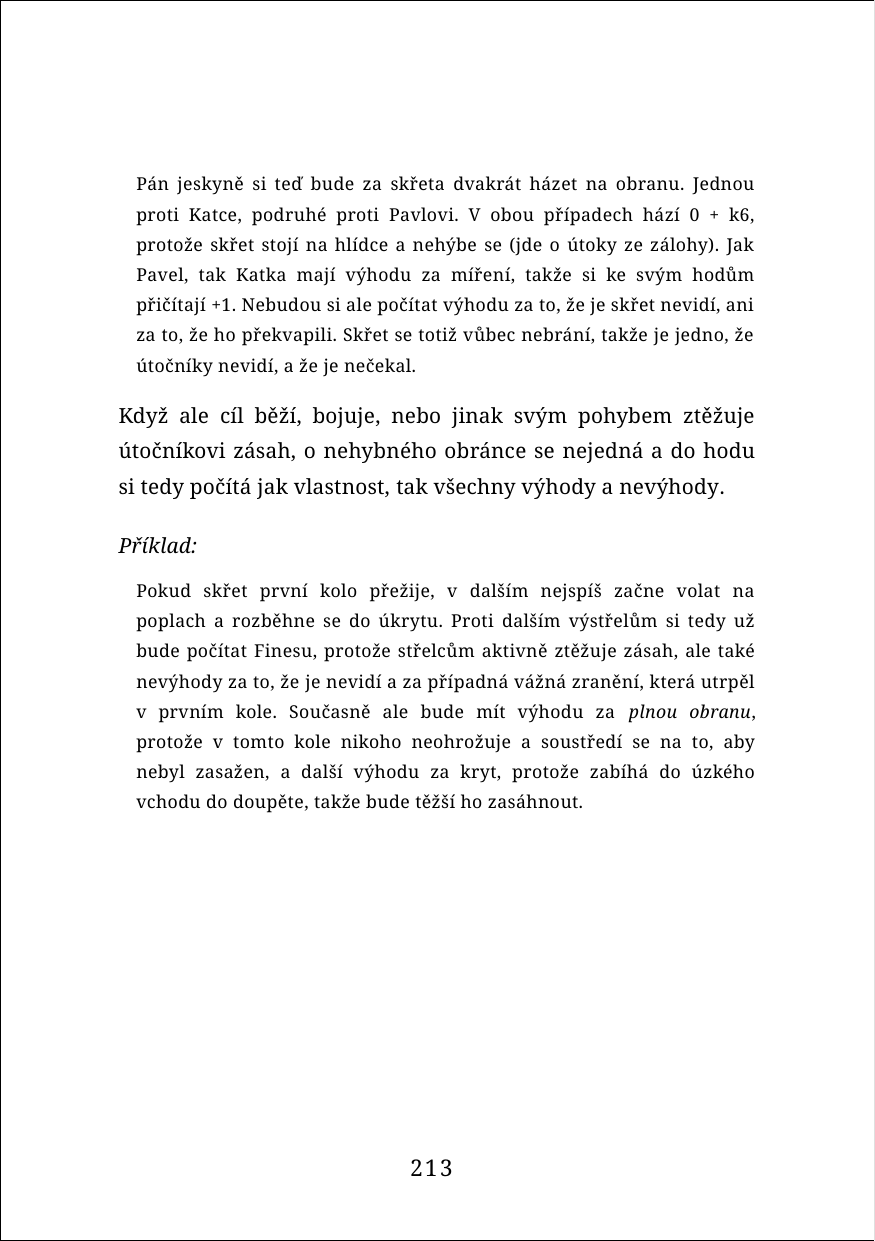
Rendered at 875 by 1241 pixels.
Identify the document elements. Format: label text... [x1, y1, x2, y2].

text Příklad: [118, 531, 756, 559]
text Když ale cíl běží, bojuje, nebo jinak svým pohybem ztěžuje útočníkovi zásah, o nehybného obránce se nejedná a do hodu si tedy počítá jak vlastnost, tak všechny výhody a nevýhody. [118, 401, 756, 500]
text Pán jeskyně si teď bude za skřeta dvakrát házet na obranu. Jednou proti Katce, podruhé proti Pavlovi. V obou případech hází 0 + k6, protože skřet stojí na hlídce a nehýbe se (jde o útoky ze zálohy). Jak Pavel, tak Katka mají výhodu za míření, takže si ke svým hodům přičítají +1. Nebudou si ale počítat výhodu za to, že je skřet nevidí, ani za to, že ho překvapili. Skřet se totiž vůbec nebrání, takže je jedno, že útočníky nevidí, a že je nečekal. [136, 172, 756, 377]
text Pokud skřet první kolo přežije, v dalším nejspíš začne volat na poplach a rozběhne se do úkrytu. Proti dalším výstřelům si tedy už bude počítat Finesu, protože střelcům aktivně ztěžuje zásah, ale také nevýhody za to, že je nevidí a za případná vážná zranění, která utrpěl v prvním kole. Současně ale bude mít výhodu za plnou obranu, protože v tomto kole nikoho neohrožuje a soustředí se na to, aby nebyl zasažen, a další výhodu za kryt, protože zabíhá do úzkého vchodu do doupěte, takže bude těžší ho zasáhnout. [136, 578, 756, 814]
